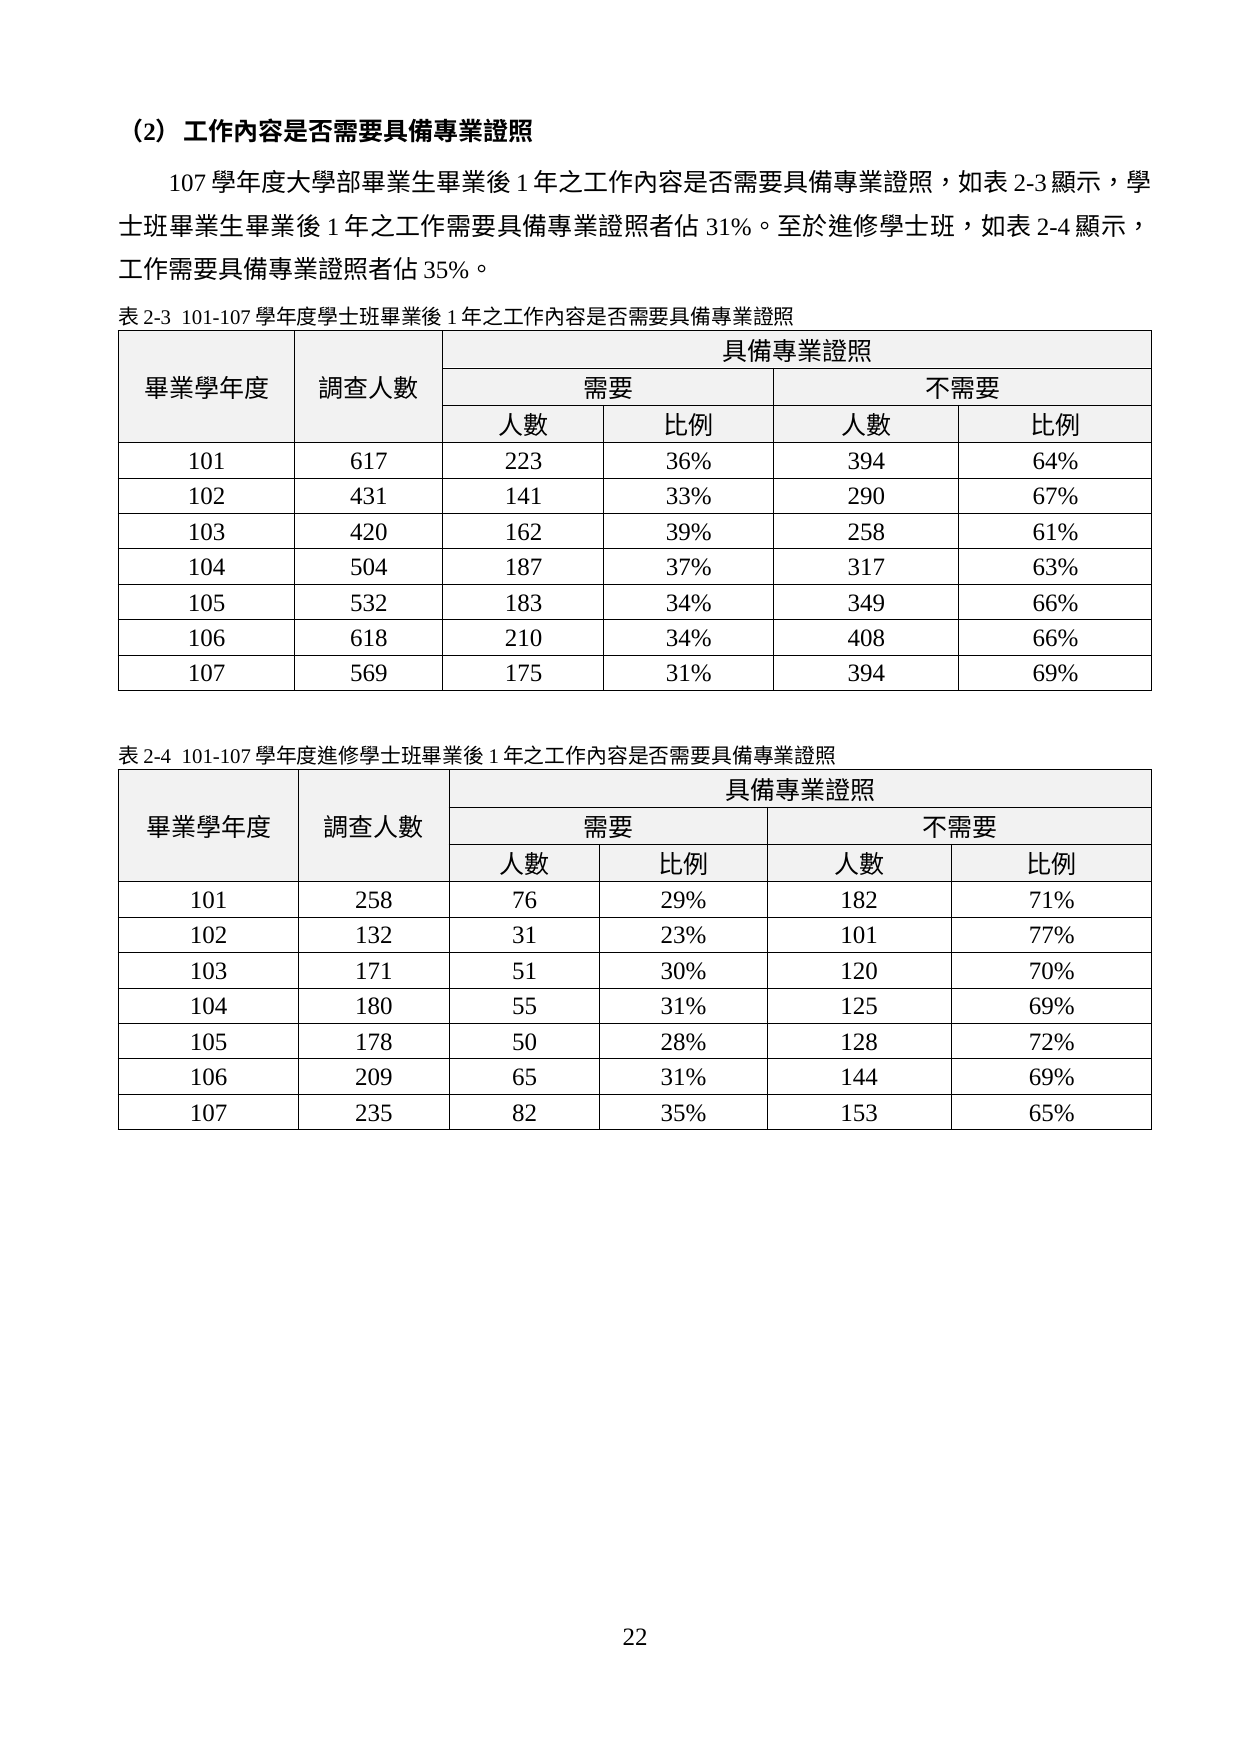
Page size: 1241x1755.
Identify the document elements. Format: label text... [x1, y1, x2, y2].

table_cell 71% [952, 882, 1151, 917]
text 表2-3 101-107學年度學士班畢業後1年之工作內容是否需要具備專業證照 [118, 300, 1152, 330]
table_cell 不需要 [768, 808, 1151, 844]
table_cell 64% [959, 443, 1151, 477]
table_cell 258 [774, 514, 958, 548]
table_cell 394 [774, 656, 958, 690]
table_cell 617 [295, 443, 442, 477]
table_cell 105 [119, 585, 294, 619]
table_cell 人數 [443, 406, 603, 442]
table_cell 210 [443, 620, 603, 654]
table_cell 29% [600, 882, 767, 917]
table_cell 66% [959, 585, 1151, 619]
table_cell 34% [604, 585, 773, 619]
table_cell 125 [768, 989, 951, 1023]
table_cell 420 [295, 514, 442, 548]
table_cell 106 [119, 620, 294, 654]
table_header 具備專業證照 [443, 331, 1151, 367]
text 107學年度大學部畢業生畢業後1年之工作內容是否需要具備專業證照，如表2-3顯示，學士班畢業生畢業後1年之工作需要具備專業證照者佔31%。至於進修學士班，如表2-4顯示，工作需要具備專業證照者佔35%。 [118, 156, 1152, 287]
table_cell 209 [299, 1059, 449, 1094]
table_cell 349 [774, 585, 958, 619]
table_cell 需要 [443, 369, 773, 405]
table_cell 65 [450, 1059, 599, 1094]
table_cell 35% [600, 1095, 767, 1129]
table_cell 比例 [600, 845, 767, 881]
table_cell 183 [443, 585, 603, 619]
table_cell 76 [450, 882, 599, 917]
table_cell 69% [959, 656, 1151, 690]
list 工作內容是否需要具備專業證照 [118, 111, 1152, 147]
table_cell 70% [952, 953, 1151, 987]
table_cell 106 [119, 1059, 298, 1094]
table_cell 532 [295, 585, 442, 619]
table_cell 人數 [774, 406, 958, 442]
table_cell 178 [299, 1024, 449, 1058]
table_cell 258 [299, 882, 449, 917]
table_cell 182 [768, 882, 951, 917]
table_cell 需要 [450, 808, 767, 844]
table_cell 65% [952, 1095, 1151, 1129]
table_cell 141 [443, 479, 603, 513]
table_cell 55 [450, 989, 599, 1023]
table_cell 317 [774, 549, 958, 584]
table_cell 107 [119, 656, 294, 690]
table_cell 31% [600, 1059, 767, 1094]
table_cell 31% [600, 989, 767, 1023]
table_cell 618 [295, 620, 442, 654]
table_cell 235 [299, 1095, 449, 1129]
table_cell 103 [119, 514, 294, 548]
table_cell 104 [119, 989, 298, 1023]
table_cell 31 [450, 918, 599, 952]
table_cell 82 [450, 1095, 599, 1129]
table_cell 比例 [952, 845, 1151, 881]
table_cell 69% [952, 989, 1151, 1023]
table_cell 31% [604, 656, 773, 690]
text 表2-4 101-107學年度進修學士班畢業後1年之工作內容是否需要具備專業證照 [118, 739, 1152, 769]
table_cell 37% [604, 549, 773, 584]
table_header 調查人數 [295, 331, 442, 442]
table_cell 人數 [450, 845, 599, 881]
table_cell 171 [299, 953, 449, 987]
table_cell 23% [600, 918, 767, 952]
table_cell 69% [952, 1059, 1151, 1094]
table_cell 101 [119, 882, 298, 917]
table_cell 132 [299, 918, 449, 952]
table_cell 63% [959, 549, 1151, 584]
table_cell 61% [959, 514, 1151, 548]
table_cell 50 [450, 1024, 599, 1058]
table_cell 66% [959, 620, 1151, 654]
table_cell 223 [443, 443, 603, 477]
table_cell 290 [774, 479, 958, 513]
table_cell 101 [768, 918, 951, 952]
table_cell 67% [959, 479, 1151, 513]
table_header 具備專業證照 [450, 770, 1151, 807]
table_cell 120 [768, 953, 951, 987]
table_cell 28% [600, 1024, 767, 1058]
table_cell 比例 [604, 406, 773, 442]
table_cell 不需要 [774, 369, 1151, 405]
table_cell 569 [295, 656, 442, 690]
table_cell 77% [952, 918, 1151, 952]
table_cell 72% [952, 1024, 1151, 1058]
table_header 畢業學年度 [119, 770, 298, 881]
table_cell 102 [119, 918, 298, 952]
table_cell 33% [604, 479, 773, 513]
table_cell 431 [295, 479, 442, 513]
table_cell 30% [600, 953, 767, 987]
table_cell 104 [119, 549, 294, 584]
table_cell 162 [443, 514, 603, 548]
table_cell 34% [604, 620, 773, 654]
table_header 調查人數 [299, 770, 449, 881]
table_cell 408 [774, 620, 958, 654]
table_cell 107 [119, 1095, 298, 1129]
table_cell 36% [604, 443, 773, 477]
table_cell 102 [119, 479, 294, 513]
table_cell 101 [119, 443, 294, 477]
table_cell 180 [299, 989, 449, 1023]
table_cell 人數 [768, 845, 951, 881]
table_cell 128 [768, 1024, 951, 1058]
table_cell 175 [443, 656, 603, 690]
table_cell 105 [119, 1024, 298, 1058]
table_cell 153 [768, 1095, 951, 1129]
table_cell 187 [443, 549, 603, 584]
table_cell 51 [450, 953, 599, 987]
table_cell 504 [295, 549, 442, 584]
table_cell 394 [774, 443, 958, 477]
table_cell 39% [604, 514, 773, 548]
table_cell 比例 [959, 406, 1151, 442]
table_cell 144 [768, 1059, 951, 1094]
table_cell 103 [119, 953, 298, 987]
table_header 畢業學年度 [119, 331, 294, 442]
